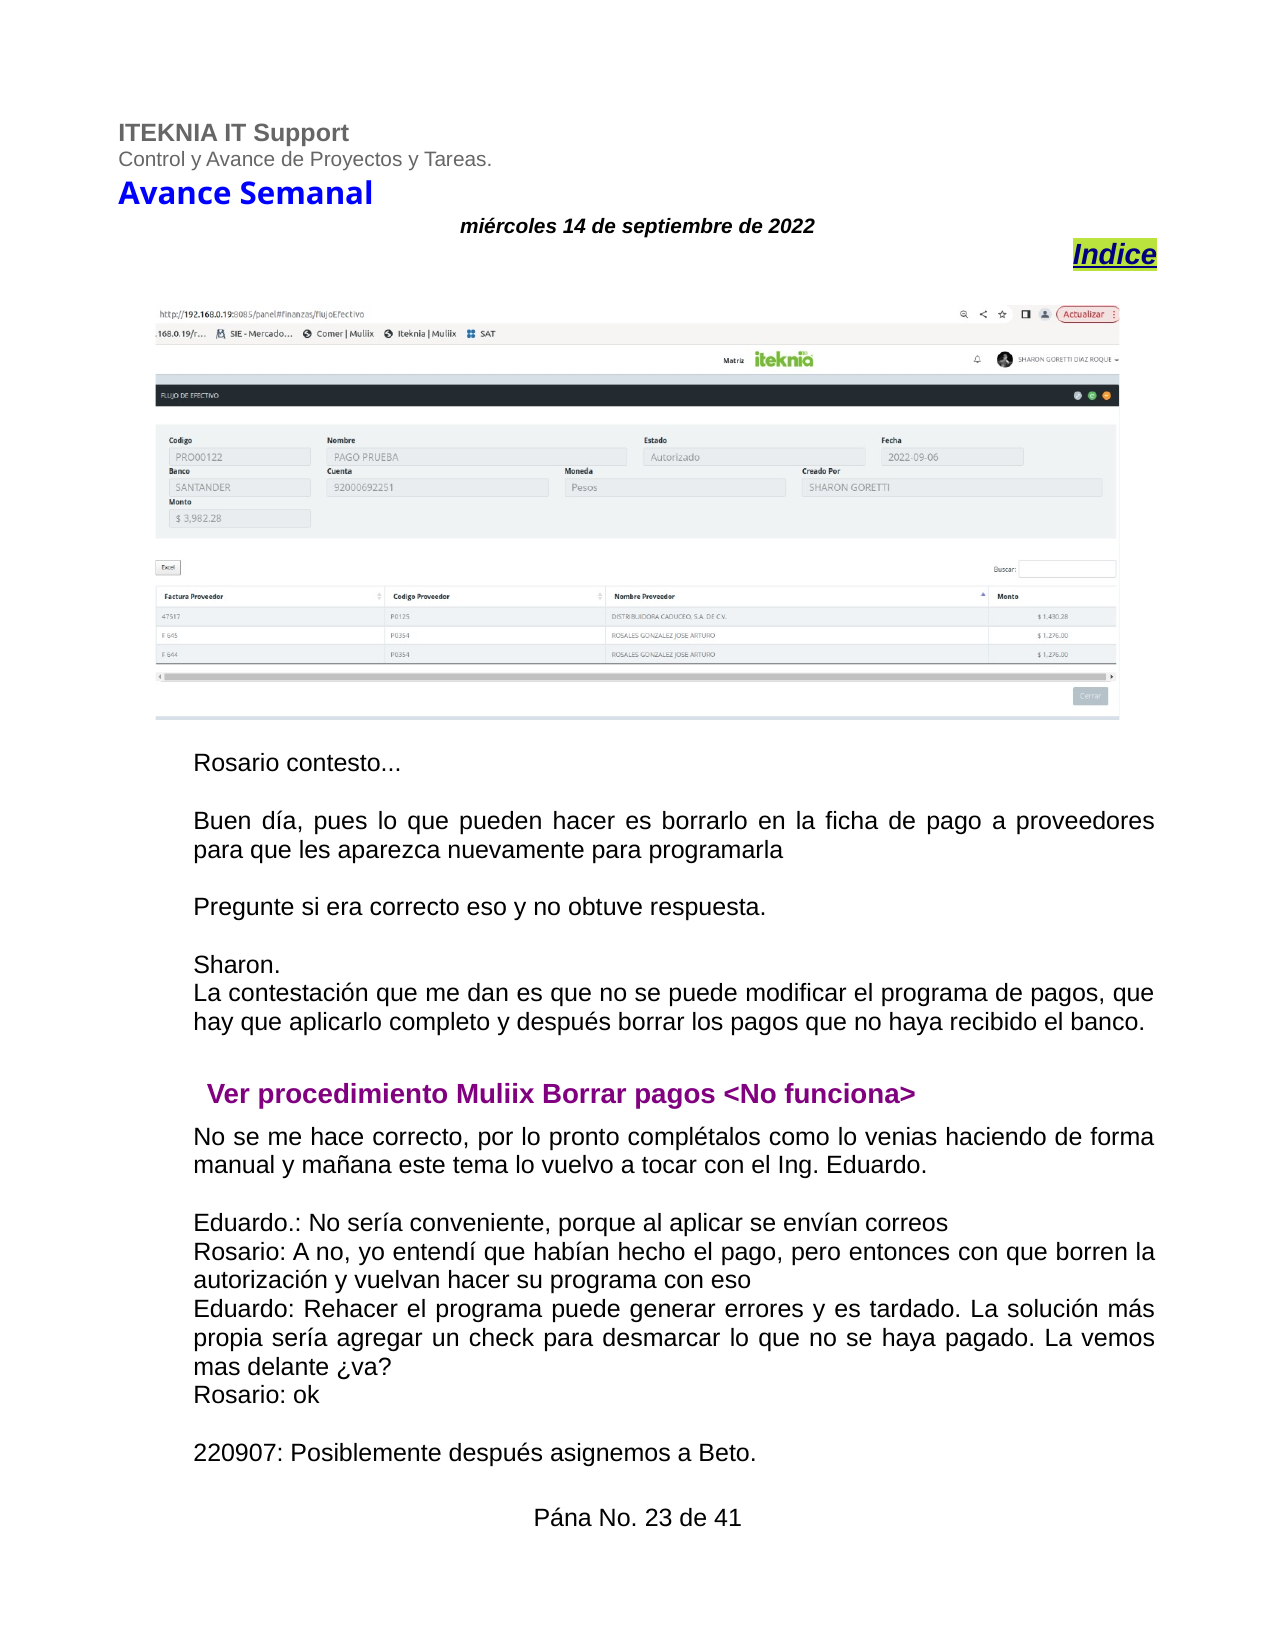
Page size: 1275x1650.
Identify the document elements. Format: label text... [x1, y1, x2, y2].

text 220907: Posiblemente después asignemos a Beto. [193, 1438, 1157, 1467]
subtitle Ver procedimiento Muliix Borrar pagos <No funciona> [207, 1077, 1157, 1109]
text Rosario: ok [193, 1380, 1157, 1409]
text Sharon. [193, 950, 1157, 978]
text Buen día, pues lo que pueden hacer es borrarlo en la ficha de pago a proveedores para que les aparezca nuevamente para programarla [193, 806, 1157, 863]
text Rosario: A no, yo entendí que habían hecho el pago, pero entonces con que borren la autorización y vuelvan hacer su programa con eso [193, 1237, 1157, 1294]
text La contestación que me dan es que no se puede modificar el programa de pagos, que hay que aplicarlo completo y después borrar los pagos que no haya recibido el banco. [193, 978, 1157, 1036]
text No se me hace correcto, por lo pronto complétalos como lo venias haciendo de forma manual y mañana este tema lo vuelvo a tocar con el Ing. Eduardo. [193, 1122, 1157, 1179]
text Pregunte si era correcto eso y no obtuve respuesta. [193, 892, 1157, 921]
text Rosario contesto... [193, 748, 1157, 777]
picture [155, 305, 1120, 720]
text Eduardo.: No sería conveniente, porque al aplicar se envían correos [193, 1208, 1157, 1237]
text Eduardo: Rehacer el programa puede generar errores y es tardado. La solución más propia sería agregar un check para desmarcar lo que no se haya pagado. La vemos mas delante ¿va? [193, 1294, 1157, 1380]
